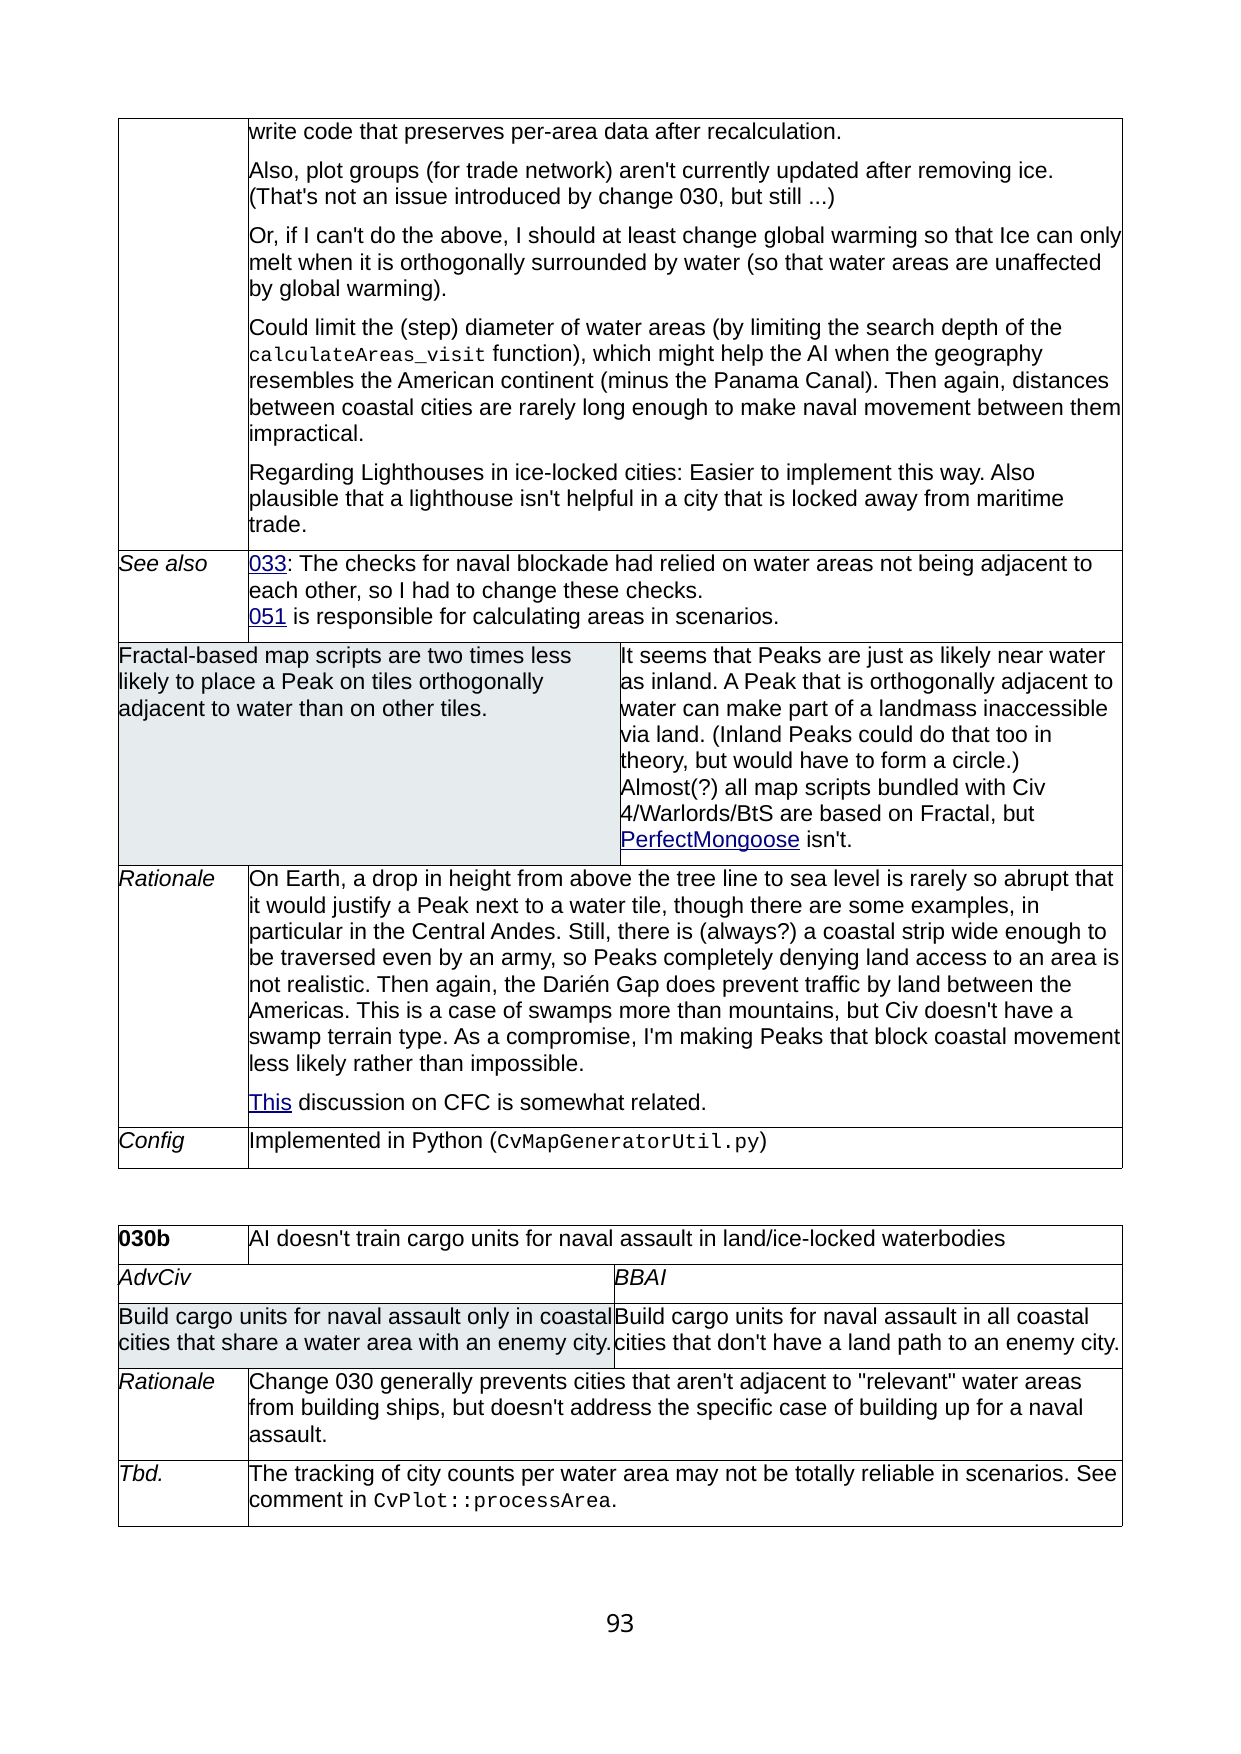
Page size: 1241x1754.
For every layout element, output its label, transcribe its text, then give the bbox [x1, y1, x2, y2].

table_cell Config [119, 1128, 248, 1167]
table_cell On Earth, a drop in height from above the tree line to sea level is rarely so abrupt that it would justify a Peak next to a water tile, though there are some examples, in particular in the Central Andes. Still, there is (always?) a coastal strip wide enough to be traversed even by an army, so Peaks completely denying land access to an area is not realistic. Then again, the Darién Gap does prevent traffic by land between the Americas. This is a case of swamps more than mountains, but Civ doesn't have a swamp terrain type. As a compromise, I'm making Peaks that block coastal movement less likely rather than impossible. This discussion on CFC is somewhat related. [249, 866, 1122, 1127]
table_cell Rationale [119, 1369, 248, 1459]
table_cell write code that preserves per-area data after recalculation. Also, plot groups (for trade network) aren't currently updated after removing ice. (That's not an issue introduced by change 030, but still ...) Or, if I can't do the above, I should at least change global warming so that Ice can only melt when it is orthogonally surrounded by water (so that water areas are unaffected by global warming). Could limit the (step) diameter of water areas (by limiting the search depth of the calculateAreas_visit function), which might help the AI when the geography resembles the American continent (minus the Panama Canal). Then again, distances between coastal cities are rarely long enough to make naval movement between them impractical. Regarding Lighthouses in ice-locked cities: Easier to implement this way. Also plausible that a lighthouse isn't helpful in a city that is locked away from maritime trade. [249, 119, 1122, 550]
table_header 030b [119, 1226, 248, 1264]
table_cell Tbd. [119, 1461, 248, 1526]
table_cell Rationale [119, 866, 248, 1127]
table_cell Fractal-based map scripts are two times less likely to place a Peak on tiles orthogonally adjacent to water than on other tiles. [119, 643, 620, 865]
table_cell 033: The checks for naval blockade had relied on water areas not being adjacent to each other, so I had to change these checks. 051 is responsible for calculating areas in scenarios. [249, 551, 1122, 642]
table_cell Build cargo units for naval assault only in coastal cities that share a water area with an enemy city. [119, 1304, 614, 1368]
table_header AI doesn't train cargo units for naval assault in land/ice-locked waterbodies [249, 1226, 1122, 1264]
table_cell BBAI [615, 1265, 1122, 1303]
table_cell [119, 119, 248, 550]
table_cell Change 030 generally prevents cities that aren't adjacent to "relevant" water areas from building ships, but doesn't address the specific case of building up for a naval assault. [249, 1369, 1122, 1459]
table_cell See also [119, 551, 248, 642]
table_cell Implemented in Python (CvMapGeneratorUtil.py) [249, 1128, 1122, 1167]
table_cell Build cargo units for naval assault in all coastal cities that don't have a land path to an enemy city. [615, 1304, 1122, 1368]
table_cell AdvCiv [119, 1265, 614, 1303]
table_cell The tracking of city counts per water area may not be totally reliable in scenarios. See comment in CvPlot::processArea. [249, 1461, 1122, 1526]
table_cell It seems that Peaks are just as likely near water as inland. A Peak that is orthogonally adjacent to water can make part of a landmass inaccessible via land. (Inland Peaks could do that too in theory, but would have to form a circle.) Almost(?) all map scripts bundled with Civ 4/Warlords/BtS are based on Fractal, but PerfectMongoose isn't. [621, 643, 1122, 865]
